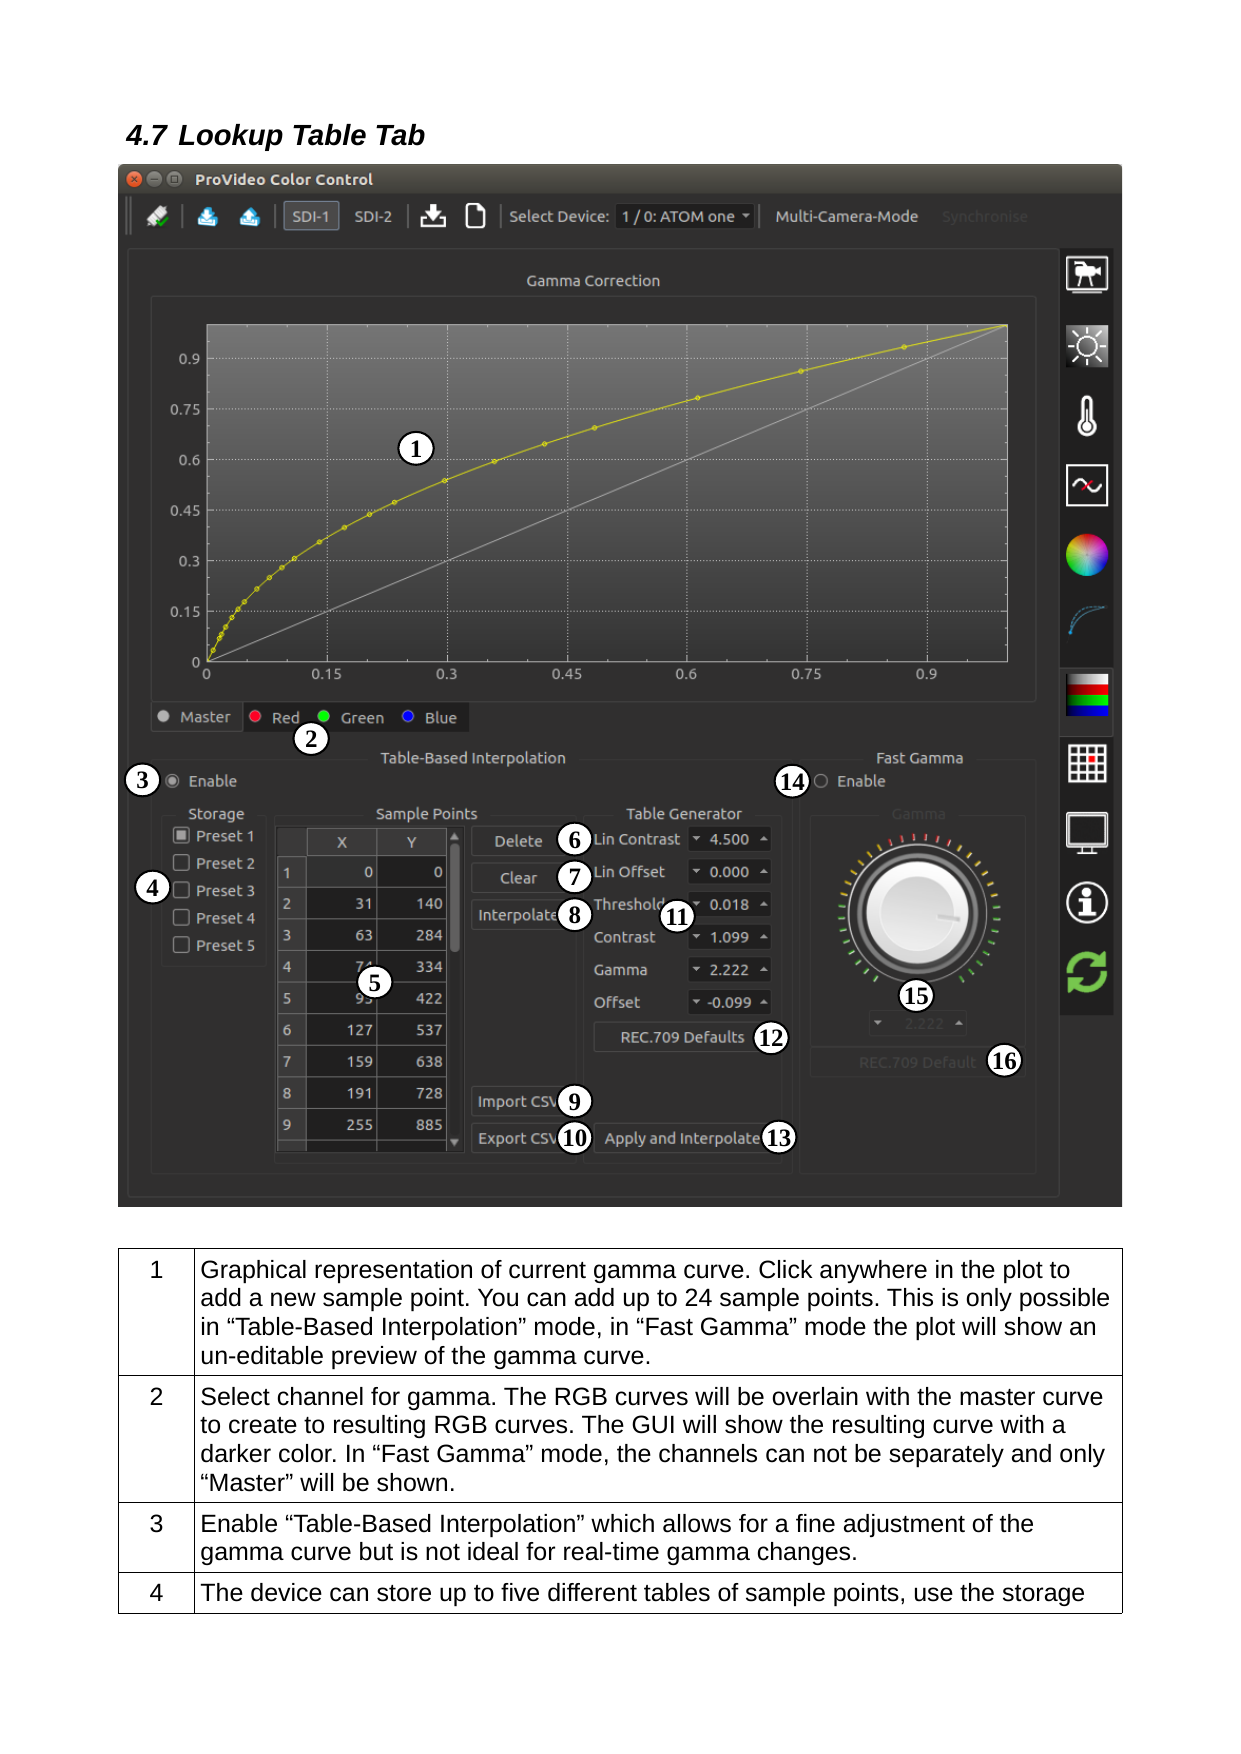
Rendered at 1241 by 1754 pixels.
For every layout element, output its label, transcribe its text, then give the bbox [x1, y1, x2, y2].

table_cell Enable “Table-Based Interpolation” which allows for a fine adjustment of the gamma curve but is not ideal for real-time gamma changes. [195, 1503, 1122, 1572]
picture [118, 164, 1123, 1207]
table_cell The device can store up to five different tables of sample points, use the storage [195, 1573, 1122, 1612]
table_cell 2 [119, 1376, 194, 1502]
table_cell 3 [119, 1503, 194, 1572]
table_cell 4 [119, 1573, 194, 1612]
table_header Graphical representation of current gamma curve. Click anywhere in the plot to add a new sample point. You can add up to 24 sample points. This is only possible in “Table-Based Interpolation” mode, in “Fast Gamma” mode the plot will show an un-editable preview of the gamma curve. [195, 1249, 1122, 1375]
subtitle Lookup Table Tab [118, 118, 1122, 152]
table_cell Select channel for gamma. The RGB curves will be overlain with the master curve to create to resulting RGB curves. The GUI will show the resulting curve with a darker color. In “Fast Gamma” mode, the channels can not be separately and only “Master” will be shown. [195, 1376, 1122, 1502]
table_header 1 [119, 1249, 194, 1375]
